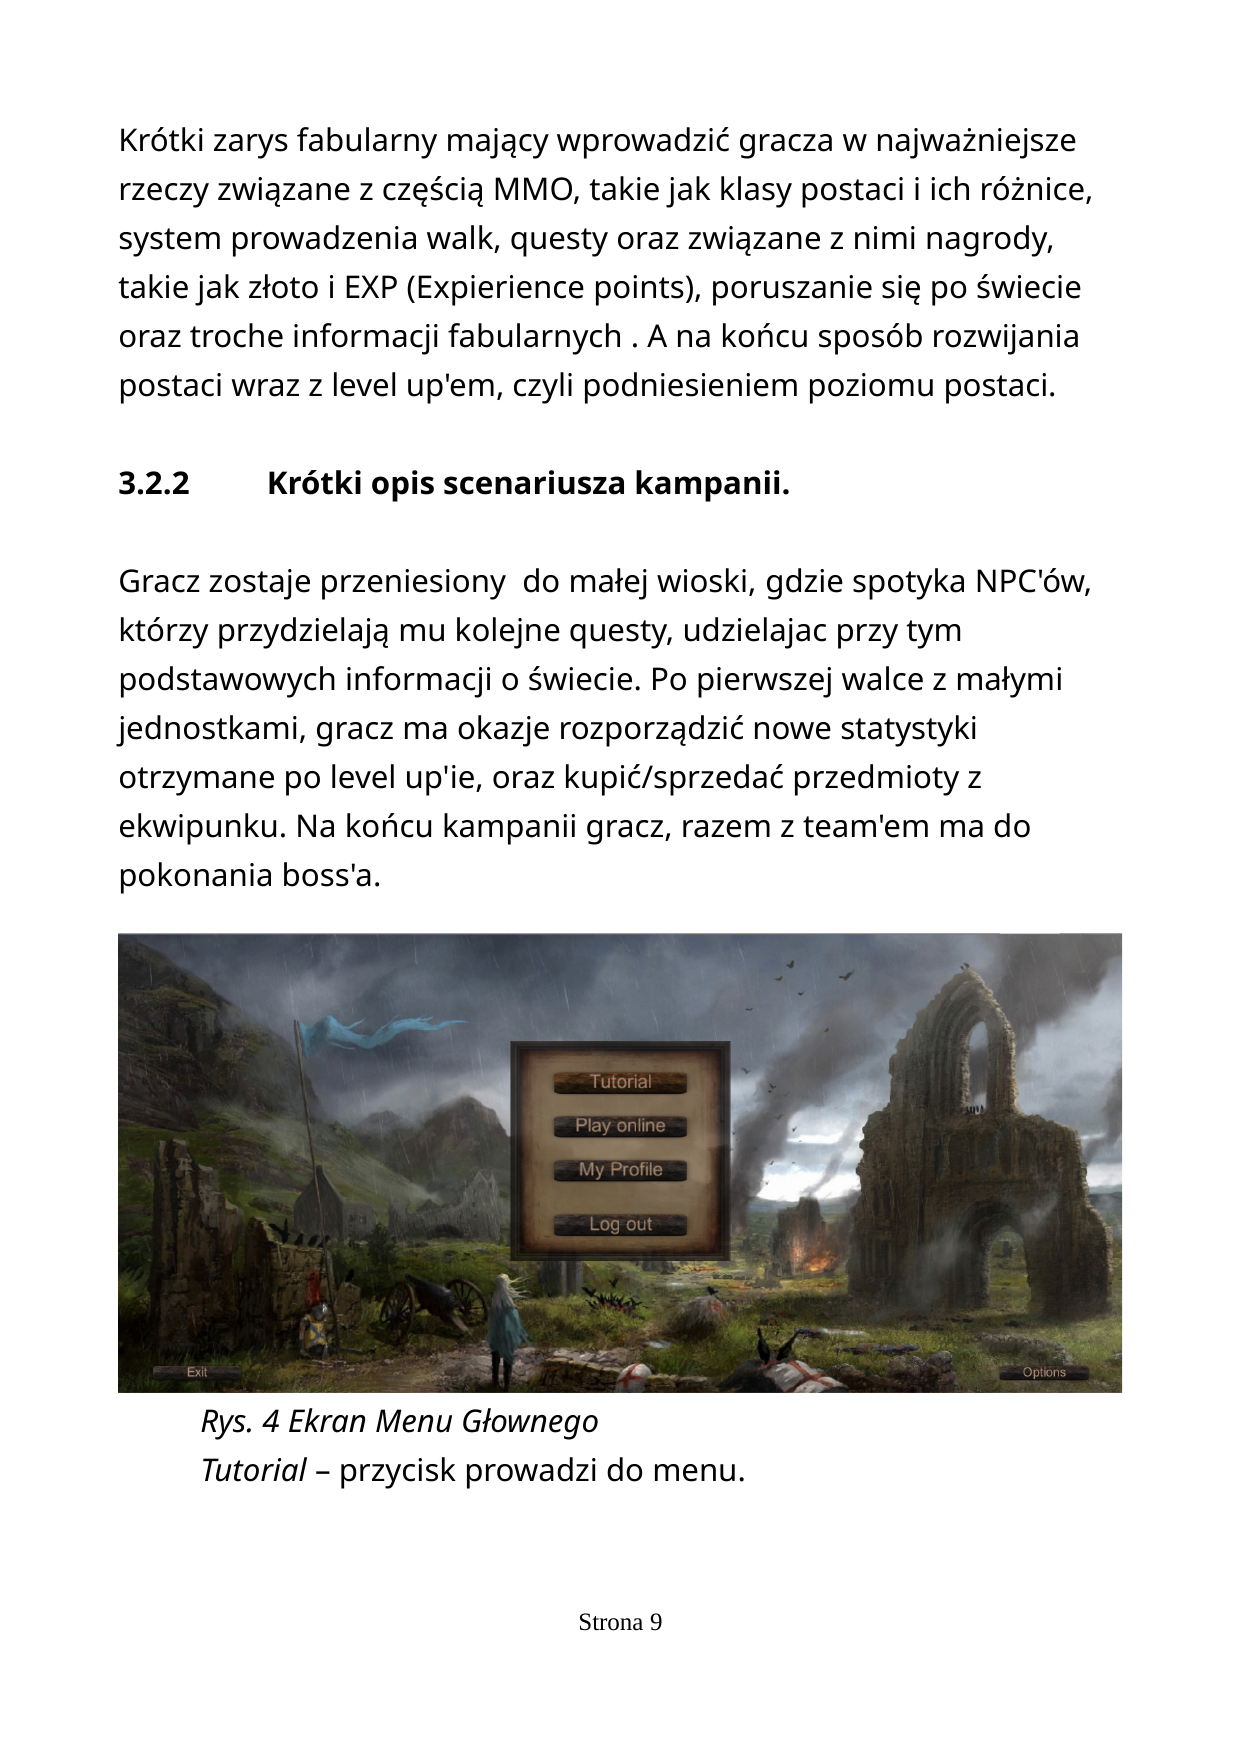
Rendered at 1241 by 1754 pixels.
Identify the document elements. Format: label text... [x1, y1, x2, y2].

text [118, 901, 1122, 933]
picture [118, 933, 1123, 1393]
text 3.2.2 Krótki opis scenariusza kampanii. Gracz zostaje przeniesiony do małej wioski, gdzie spotyka NPC'ów, którzy przydzielają mu kolejne questy, udzielajac przy tym podstawowych informacji o świecie. Po pierwszej walce z małymi jednostkami, gracz ma okazje rozporządzić nowe statystyki otrzymane po level up'ie, oraz kupić/sprzedać przedmioty z ekwipunku. Na końcu kampanii gracz, razem z team'em ma do pokonania boss'a. [118, 461, 1122, 895]
text Rys. 4 Ekran Menu Głownego [118, 1393, 1122, 1441]
text Krótki zarys fabularny mający wprowadzić gracza w najważniejsze rzeczy związane z częścią MMO, takie jak klasy postaci i ich różnice, system prowadzenia walk, questy oraz związane z nimi nagrody, takie jak złoto i EXP (Expierience points), poruszanie się po świecie oraz troche informacji fabularnych . A na końcu sposób rozwijania postaci wraz z level up'em, czyli podniesieniem poziomu postaci. [118, 118, 1122, 406]
text Tutorial – przycisk prowadzi do menu. [118, 1448, 1122, 1539]
